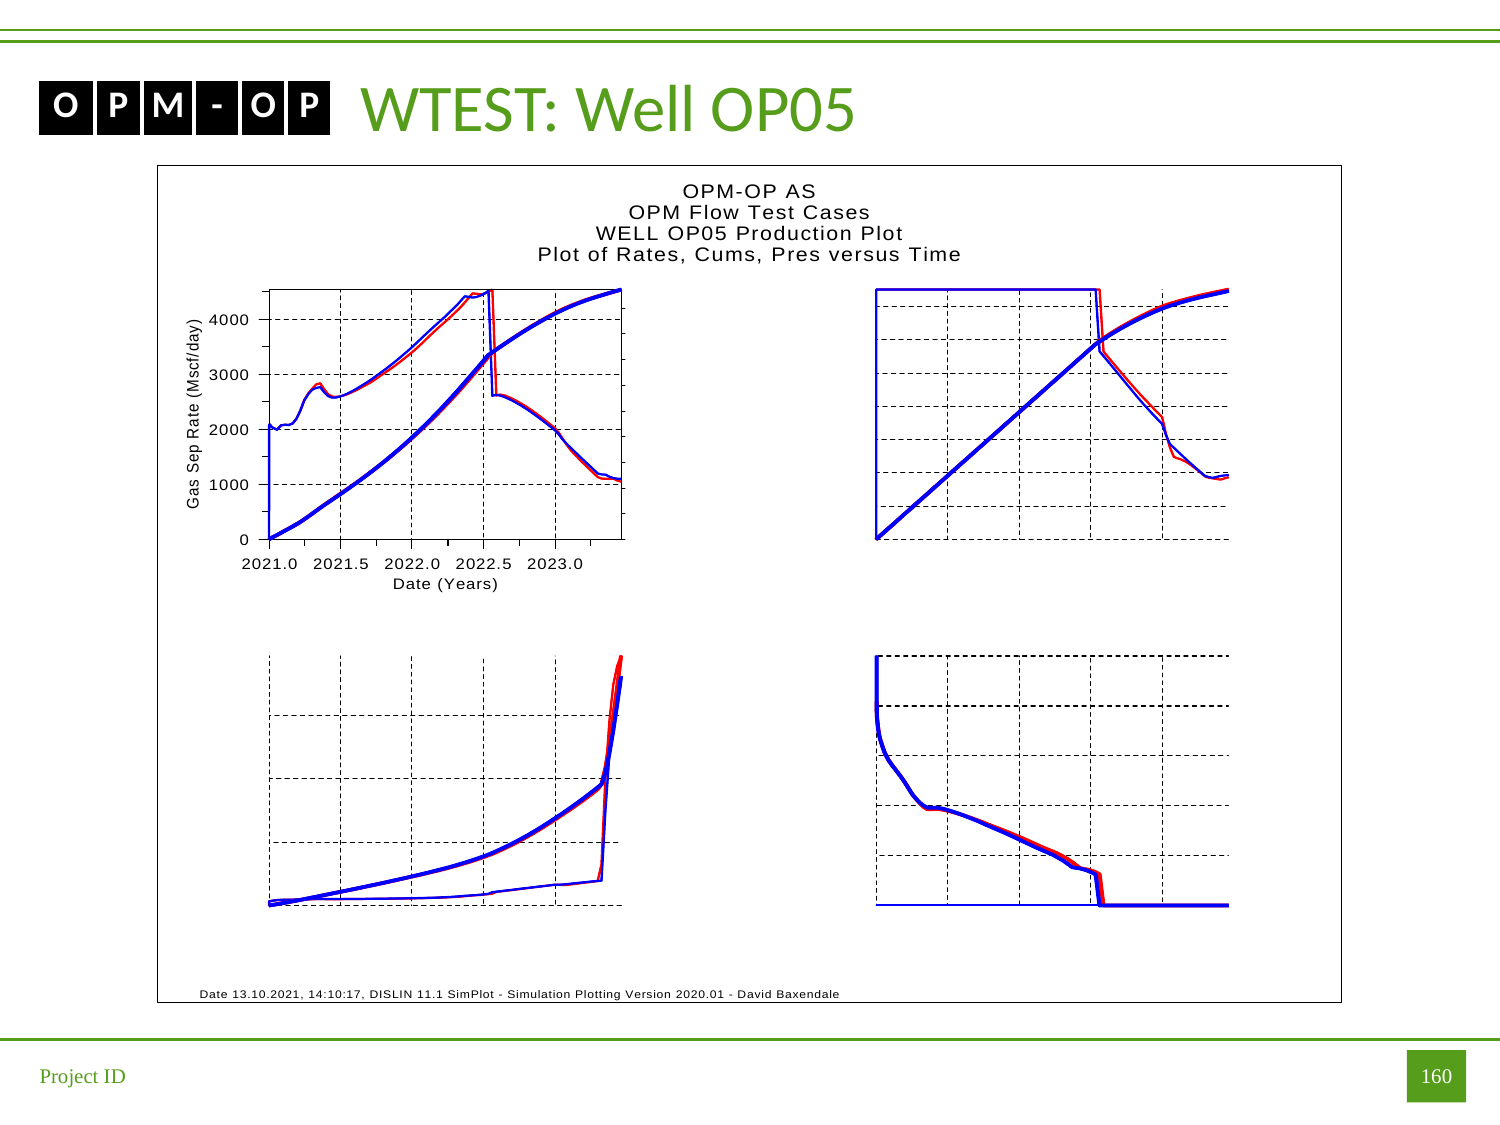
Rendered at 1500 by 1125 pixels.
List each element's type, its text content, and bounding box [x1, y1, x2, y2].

title WTEST: well OP05 [360, 77, 1425, 153]
picture [157, 165, 1343, 1004]
